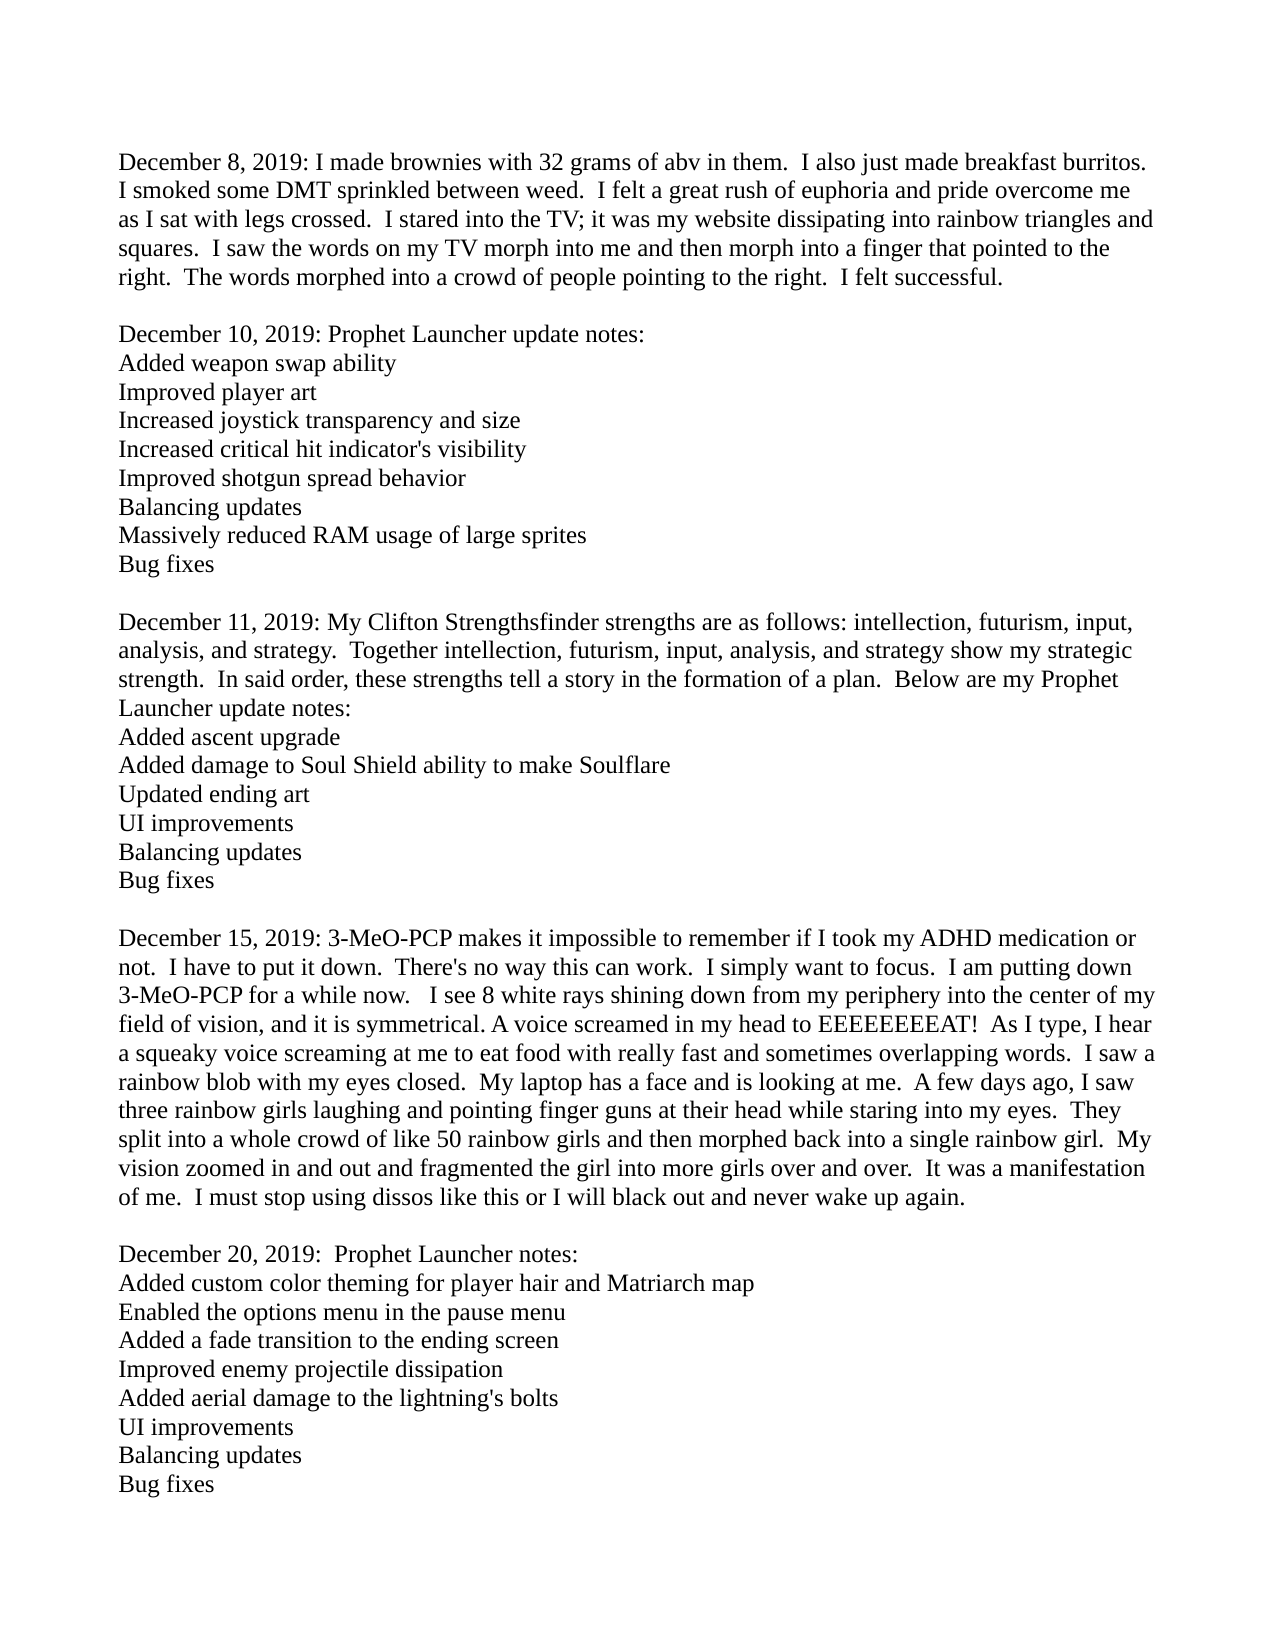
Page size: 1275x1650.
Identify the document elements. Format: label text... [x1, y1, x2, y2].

text Improved player art [118, 377, 1157, 406]
text UI improvements [118, 808, 1157, 837]
text Added custom color theming for player hair and Matriarch map [118, 1268, 1157, 1297]
text Added a fade transition to the ending screen [118, 1326, 1157, 1354]
text Improved enemy projectile dissipation [118, 1354, 1157, 1383]
text Balancing updates [118, 1441, 1157, 1469]
text Added damage to Soul Shield ability to make Soulflare [118, 751, 1157, 779]
text December 11, 2019: My Clifton Strengthsfinder strengths are as follows: intellection, futurism, input, analysis, and strategy. Together intellection, futurism, input, analysis, and strategy show my strategic strength. In said order, these strengths tell a story in the formation of a plan. Below are my Prophet Launcher update notes: [118, 607, 1157, 722]
text December 8, 2019: I made brownies with 32 grams of abv in them. I also just made breakfast burritos. I smoked some DMT sprinkled between weed. I felt a great rush of euphoria and pride overcome me as I sat with legs crossed. I stared into the TV; it was my website dissipating into rainbow triangles and squares. I saw the words on my TV morph into me and then morph into a finger that pointed to the right. The words morphed into a crowd of people pointing to the right. I felt successful. [118, 147, 1157, 291]
text Balancing updates [118, 492, 1157, 521]
text Balancing updates [118, 837, 1157, 866]
text Enabled the options menu in the pause menu [118, 1297, 1157, 1326]
text Added weapon swap ability [118, 348, 1157, 377]
text Bug fixes [118, 1469, 1157, 1498]
text Updated ending art [118, 779, 1157, 808]
text Increased critical hit indicator's visibility [118, 434, 1157, 463]
text Added ascent upgrade [118, 722, 1157, 751]
text December 15, 2019: 3-MeO-PCP makes it impossible to remember if I took my ADHD medication or not. I have to put it down. There's no way this can work. I simply want to focus. I am putting down 3-MeO-PCP for a while now. I see 8 white rays shining down from my periphery into the center of my field of vision, and it is symmetrical. A voice screamed in my head to EEEEEEEEAT! As I type, I hear a squeaky voice screaming at me to eat food with really fast and sometimes overlapping words. I saw a rainbow blob with my eyes closed. My laptop has a face and is looking at me. A few days ago, I saw three rainbow girls laughing and pointing finger guns at their head while staring into my eyes. They split into a whole crowd of like 50 rainbow girls and then morphed back into a single rainbow girl. My vision zoomed in and out and fragmented the girl into more girls over and over. It was a manifestation of me. I must stop using dissos like this or I will black out and never wake up again. [118, 923, 1157, 1211]
text UI improvements [118, 1412, 1157, 1441]
text December 20, 2019: Prophet Launcher notes: [118, 1239, 1157, 1268]
text Bug fixes [118, 549, 1157, 578]
text Bug fixes [118, 866, 1157, 894]
text Massively reduced RAM usage of large sprites [118, 521, 1157, 549]
text Added aerial damage to the lightning's bolts [118, 1383, 1157, 1412]
text Improved shotgun spread behavior [118, 463, 1157, 492]
text Increased joystick transparency and size [118, 406, 1157, 434]
text December 10, 2019: Prophet Launcher update notes: [118, 319, 1157, 348]
